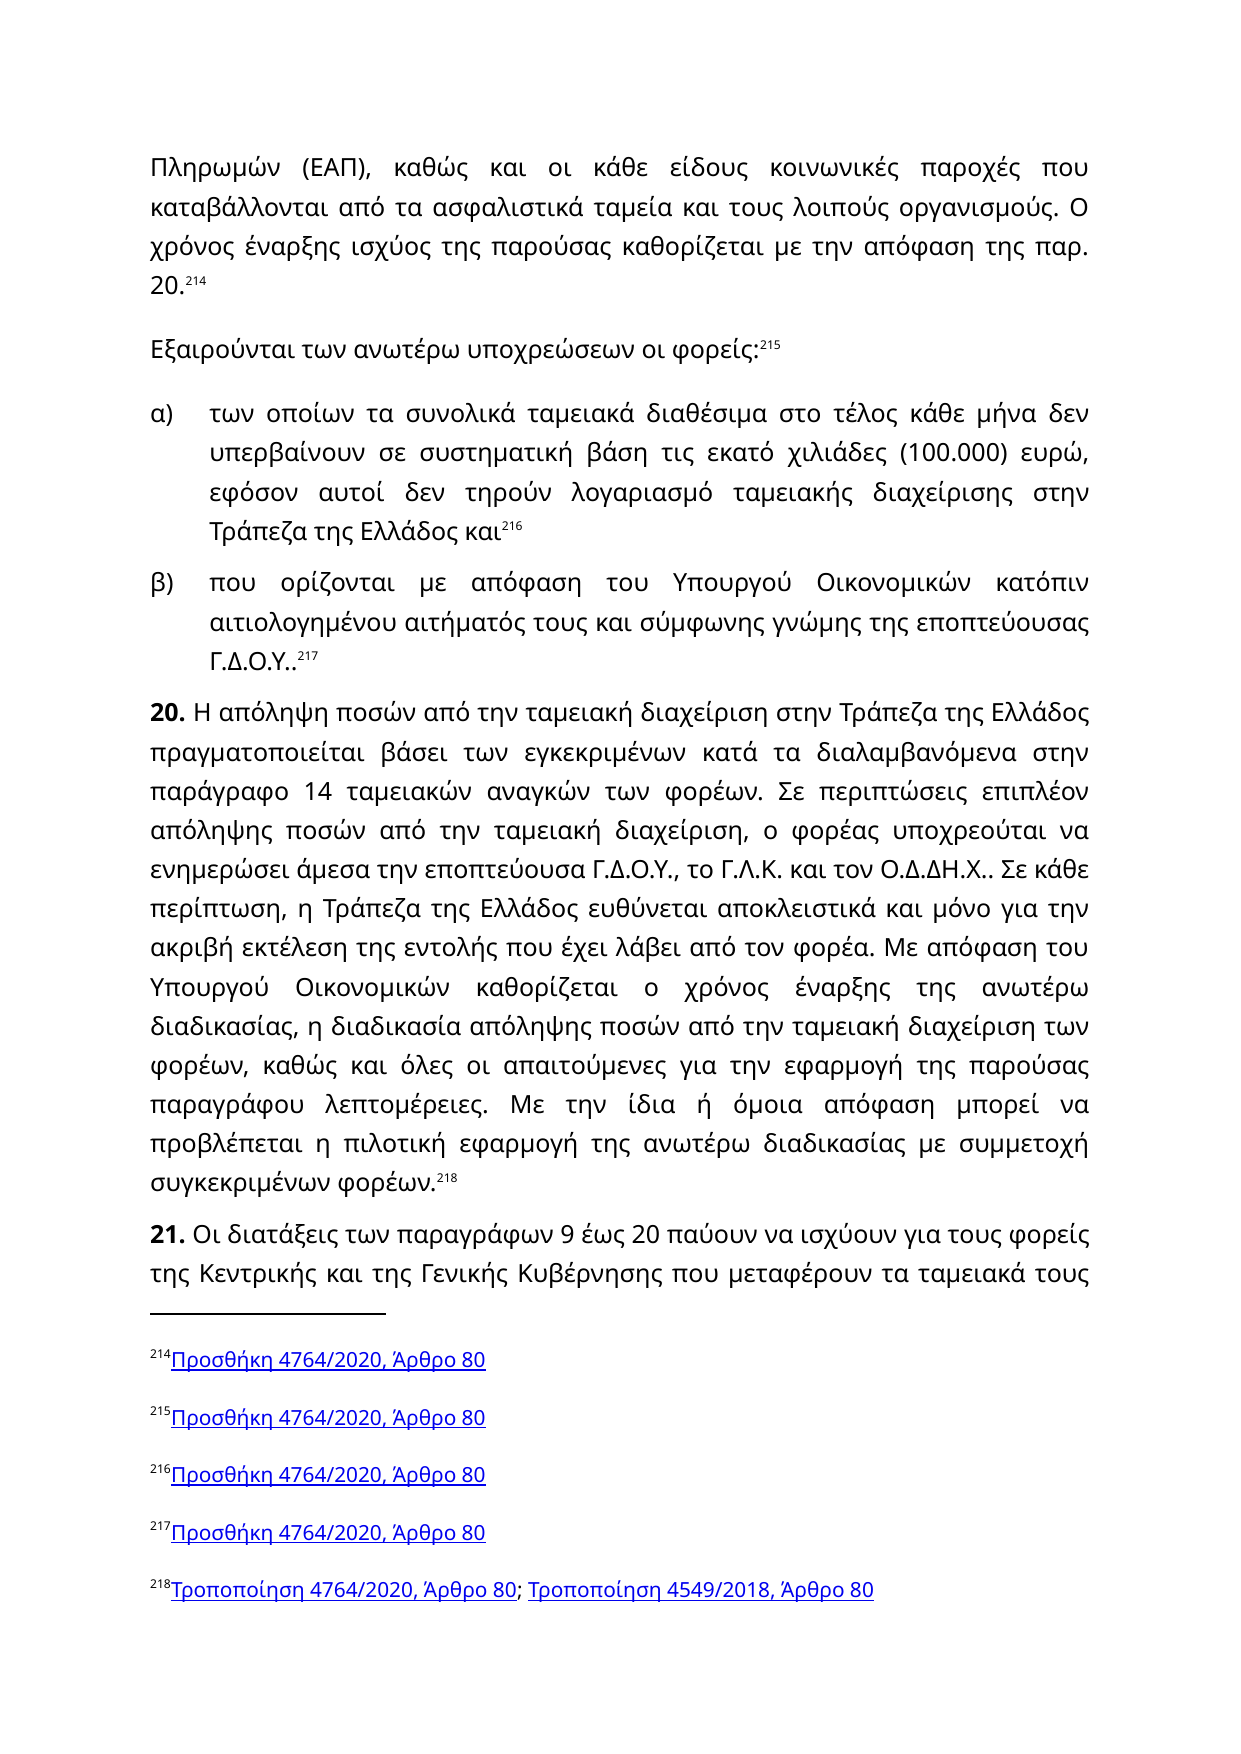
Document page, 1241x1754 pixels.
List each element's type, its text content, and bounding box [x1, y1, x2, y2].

text Προσθήκη 4764/2020, Άρθρο 80 [150, 1345, 1090, 1373]
text Πληρωμών (ΕΑΠ), καθώς και οι κάθε είδους κοινωνικές παροχές που καταβάλλονται από τα ασφαλιστικά ταμεία και τους λοιπούς οργανισμούς. Ο χρόνος έναρξης ισχύος της παρούσας καθορίζεται με την απόφαση της παρ. 20. [150, 150, 1090, 302]
text Προσθήκη 4764/2020, Άρθρο 80 [150, 1460, 1090, 1489]
text Τροποποίηση 4764/2020, Άρθρο 80; Τροποποίηση 4549/2018, Άρθρο 80 [150, 1576, 1090, 1604]
text Προσθήκη 4764/2020, Άρθρο 80 [150, 1518, 1090, 1546]
text 21. Οι διατάξεις των παραγράφων 9 έως 20 παύουν να ισχύουν για τους φορείς της Κεντρικής και της Γενικής Κυβέρνησης που μεταφέρουν τα ταμειακά τους [150, 1217, 1090, 1290]
list α) των οποίων τα συνολικά ταμειακά διαθέσιμα στο τέλος κάθε μήνα δεν υπερβαίνουν σε συστηματική βάση τις εκατό χιλιάδες (100.000) ευρώ, εφόσον αυτοί δεν τηρούν λογαριασμό ταμειακής διαχείρισης στην Τράπεζα της Ελλάδος και [150, 396, 1090, 547]
text Προσθήκη 4764/2020, Άρθρο 80 [150, 1403, 1090, 1431]
text Εξαιρούνται των ανωτέρω υποχρεώσεων οι φορείς: [150, 332, 1090, 366]
list β) που ορίζονται με απόφαση του Υπουργού Οικονομικών κατόπιν αιτιολογημένου αιτήματός τους και σύμφωνης γνώμης της εποπτεύουσας Γ.Δ.Ο.Υ.. [150, 565, 1090, 677]
text 20. Η απόληψη ποσών από την ταμειακή διαχείριση στην Τράπεζα της Ελλάδος πραγματοποιείται βάσει των εγκεκριμένων κατά τα διαλαμβανόμενα στην παράγραφο 14 ταμειακών αναγκών των φορέων. Σε περιπτώσεις επιπλέον απόληψης ποσών από την ταμειακή διαχείριση, ο φορέας υποχρεούται να ενημερώσει άμεσα την εποπτεύουσα Γ.Δ.Ο.Υ., το Γ.Λ.Κ. και τον Ο.Δ.ΔΗ.Χ.. Σε κάθε περίπτωση, η Τράπεζα της Ελλάδος ευθύνεται αποκλειστικά και μόνο για την ακριβή εκτέλεση της εντολής που έχει λάβει από τον φορέα. Με απόφαση του Υπουργού Οικονομικών καθορίζεται ο χρόνος έναρξης της ανωτέρω διαδικασίας, η διαδικασία απόληψης ποσών από την ταμειακή διαχείριση των φορέων, καθώς και όλες οι απαιτούμενες για την εφαρμογή της παρούσας παραγράφου λεπτομέρειες. Με την ίδια ή όμοια απόφαση μπορεί να προβλέπεται η πιλοτική εφαρμογή της ανωτέρω διαδικασίας με συμμετοχή συγκεκριμένων φορέων. [150, 695, 1090, 1199]
